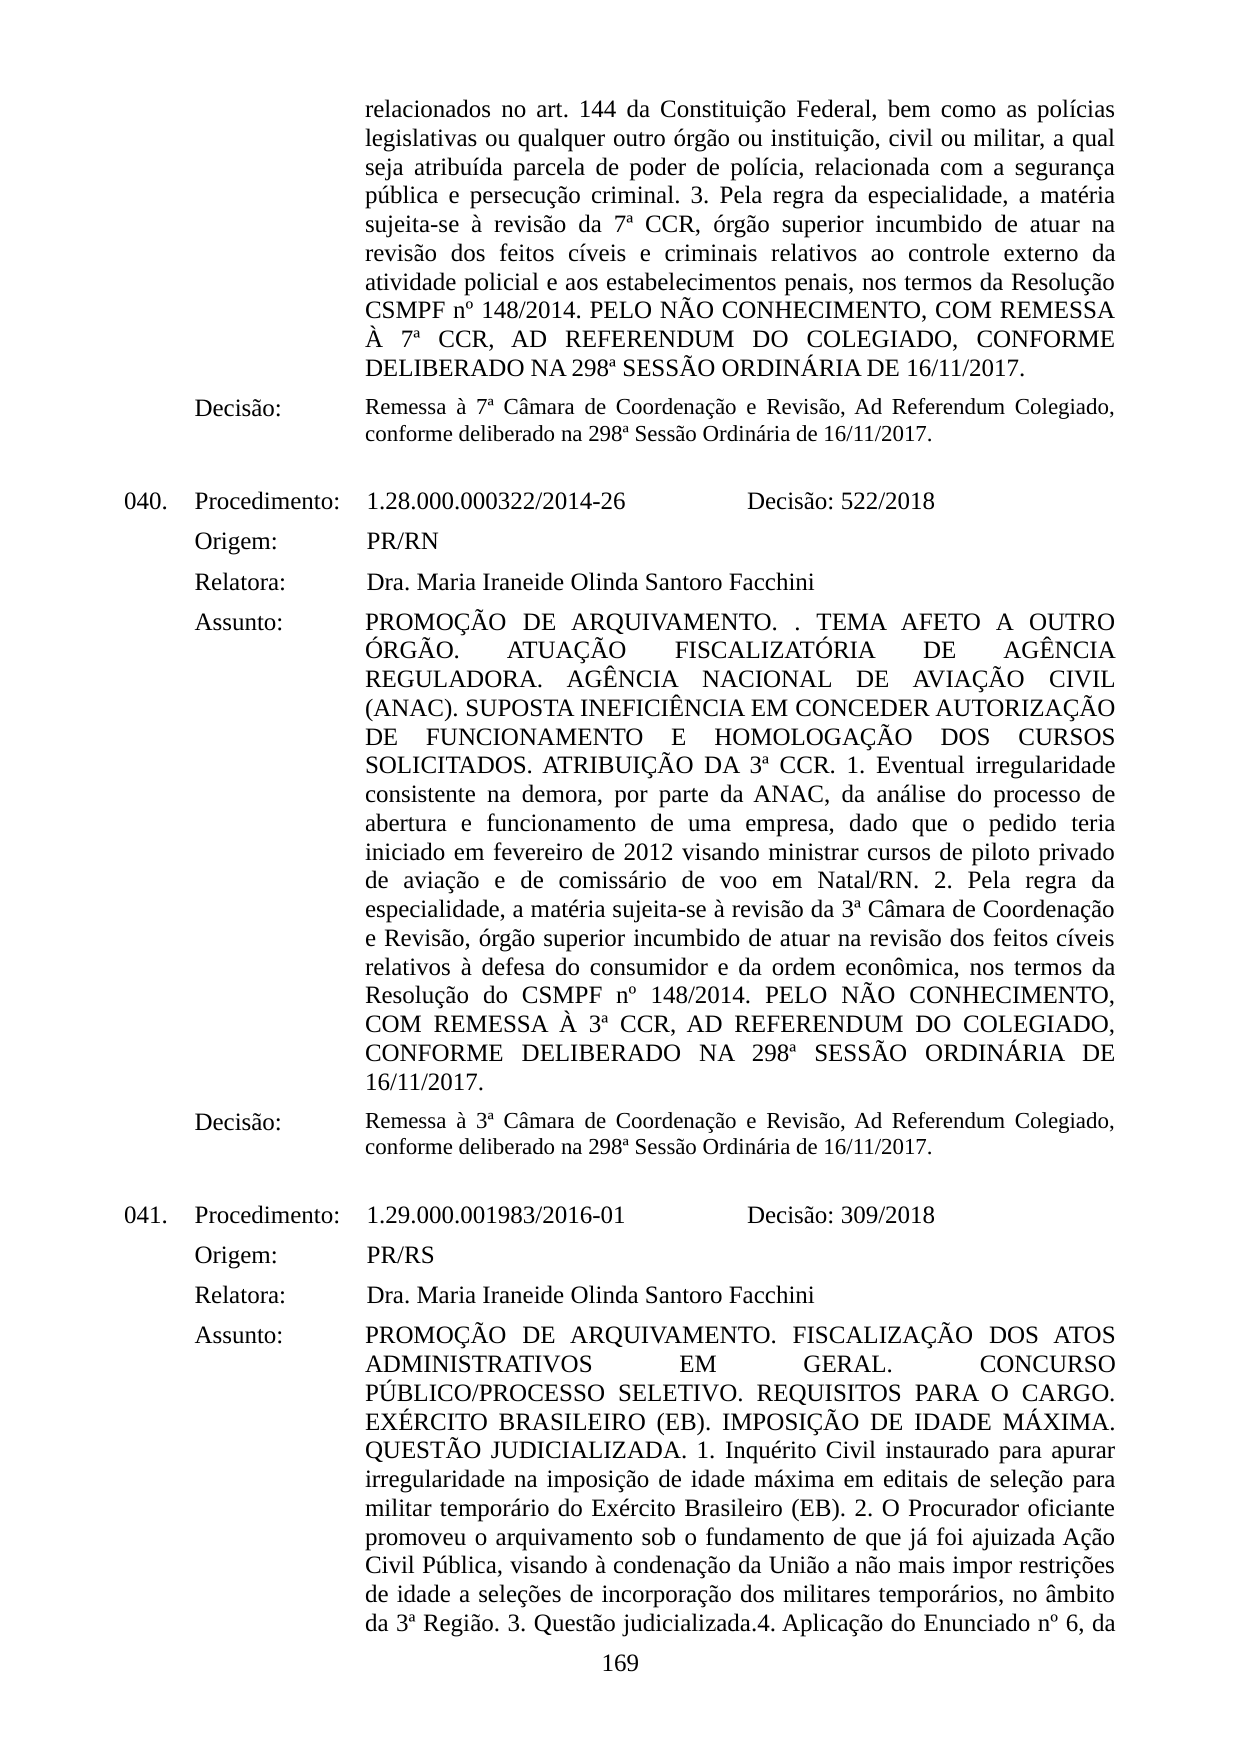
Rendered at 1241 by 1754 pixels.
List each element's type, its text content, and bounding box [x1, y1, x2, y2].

table_header Procedimento: [189, 1194, 361, 1234]
table_cell Origem: [189, 521, 361, 561]
table_header 040. [118, 480, 188, 521]
table_cell Assunto: [189, 1315, 361, 1642]
table_cell [118, 1315, 188, 1642]
table_header [118, 388, 189, 452]
table_header Decisão: [189, 1101, 361, 1165]
table_cell Dra. Maria Iraneide Olinda Santoro Facchini [361, 1275, 1122, 1315]
table_cell PROMOÇÃO DE ARQUIVAMENTO. . TEMA AFETO A OUTRO ÓRGÃO. ATUAÇÃO FISCALIZATÓRIA DE AGÊNCIA REGULADORA. AGÊNCIA NACIONAL DE AVIAÇÃO CIVIL (ANAC). SUPOSTA INEFICIÊNCIA EM CONCEDER AUTORIZAÇÃO DE FUNCIONAMENTO E HOMOLOGAÇÃO DOS CURSOS SOLICITADOS. ATRIBUIÇÃO DA 3ª CCR. 1. Eventual irregularidade consistente na demora, por parte da ANAC, da análise do processo de abertura e funcionamento de uma empresa, dado que o pedido teria iniciado em fevereiro de 2012 visando ministrar cursos de piloto privado de aviação e de comissário de voo em Natal/RN. 2. Pela regra da especialidade, a matéria sujeita-se à revisão da 3ª Câmara de Coordenação e Revisão, órgão superior incumbido de atuar na revisão dos feitos cíveis relativos à defesa do consumidor e da ordem econômica, nos termos da Resolução do CSMPF nº 148/2014. PELO NÃO CONHECIMENTO, COM REMESSA À 3ª CCR, AD REFERENDUM DO COLEGIADO, CONFORME DELIBERADO NA 298ª SESSÃO ORDINÁRIA DE 16/11/2017. [361, 601, 1122, 1101]
table_cell [118, 89, 188, 387]
table_cell Origem: [189, 1234, 361, 1274]
table_cell [118, 561, 188, 601]
table_header Decisão: 309/2018 [741, 1194, 1122, 1234]
table_cell PROMOÇÃO DE ARQUIVAMENTO. FISCALIZAÇÃO DOS ATOS ADMINISTRATIVOS EM GERAL. CONCURSO PÚBLICO/PROCESSO SELETIVO. REQUISITOS PARA O CARGO. EXÉRCITO BRASILEIRO (EB). IMPOSIÇÃO DE IDADE MÁXIMA. QUESTÃO JUDICIALIZADA. 1. Inquérito Civil instaurado para apurar irregularidade na imposição de idade máxima em editais de seleção para militar temporário do Exército Brasileiro (EB). 2. O Procurador oficiante promoveu o arquivamento sob o fundamento de que já foi ajuizada Ação Civil Pública, visando à condenação da União a não mais impor restrições de idade a seleções de incorporação dos militares temporários, no âmbito da 3ª Região. 3. Questão judicializada.4. Aplicação do Enunciado nº 6, da [361, 1315, 1122, 1642]
table_header Decisão: 522/2018 [741, 480, 1122, 521]
table_header Remessa à 7ª Câmara de Coordenação e Revisão, Ad Referendum Colegiado, conforme deliberado na 298ª Sessão Ordinária de 16/11/2017. [361, 388, 1122, 452]
table_header [118, 1101, 189, 1165]
table_cell PR/RN [361, 521, 1122, 561]
table_cell [118, 521, 188, 561]
table_cell PR/RS [361, 1234, 1122, 1274]
table_header Decisão: [189, 388, 361, 452]
table_cell Dra. Maria Iraneide Olinda Santoro Facchini [361, 561, 1122, 601]
table_cell [118, 1234, 188, 1274]
table_cell Assunto: [189, 601, 361, 1101]
table_cell Relatora: [189, 561, 361, 601]
table_header 041. [118, 1194, 188, 1234]
table_cell Relatora: [189, 1275, 361, 1315]
table_header Remessa à 3ª Câmara de Coordenação e Revisão, Ad Referendum Colegiado, conforme deliberado na 298ª Sessão Ordinária de 16/11/2017. [361, 1101, 1122, 1165]
table_header 1.29.000.001983/2016-01 [361, 1194, 741, 1234]
table_cell relacionados no art. 144 da Constituição Federal, bem como as polícias legislativas ou qualquer outro órgão ou instituição, civil ou militar, a qual seja atribuída parcela de poder de polícia, relacionada com a segurança pública e persecução criminal. 3. Pela regra da especialidade, a matéria sujeita-se à revisão da 7ª CCR, órgão superior incumbido de atuar na revisão dos feitos cíveis e criminais relativos ao controle externo da atividade policial e aos estabelecimentos penais, nos termos da Resolução CSMPF nº 148/2014. PELO NÃO CONHECIMENTO, COM REMESSA À 7ª CCR, AD REFERENDUM DO COLEGIADO, CONFORME DELIBERADO NA 298ª SESSÃO ORDINÁRIA DE 16/11/2017. [361, 89, 1122, 387]
table_cell [118, 1275, 188, 1315]
table_cell [189, 89, 361, 387]
table_cell [118, 601, 188, 1101]
table_header 1.28.000.000322/2014-26 [361, 480, 741, 521]
table_header Procedimento: [189, 480, 361, 521]
